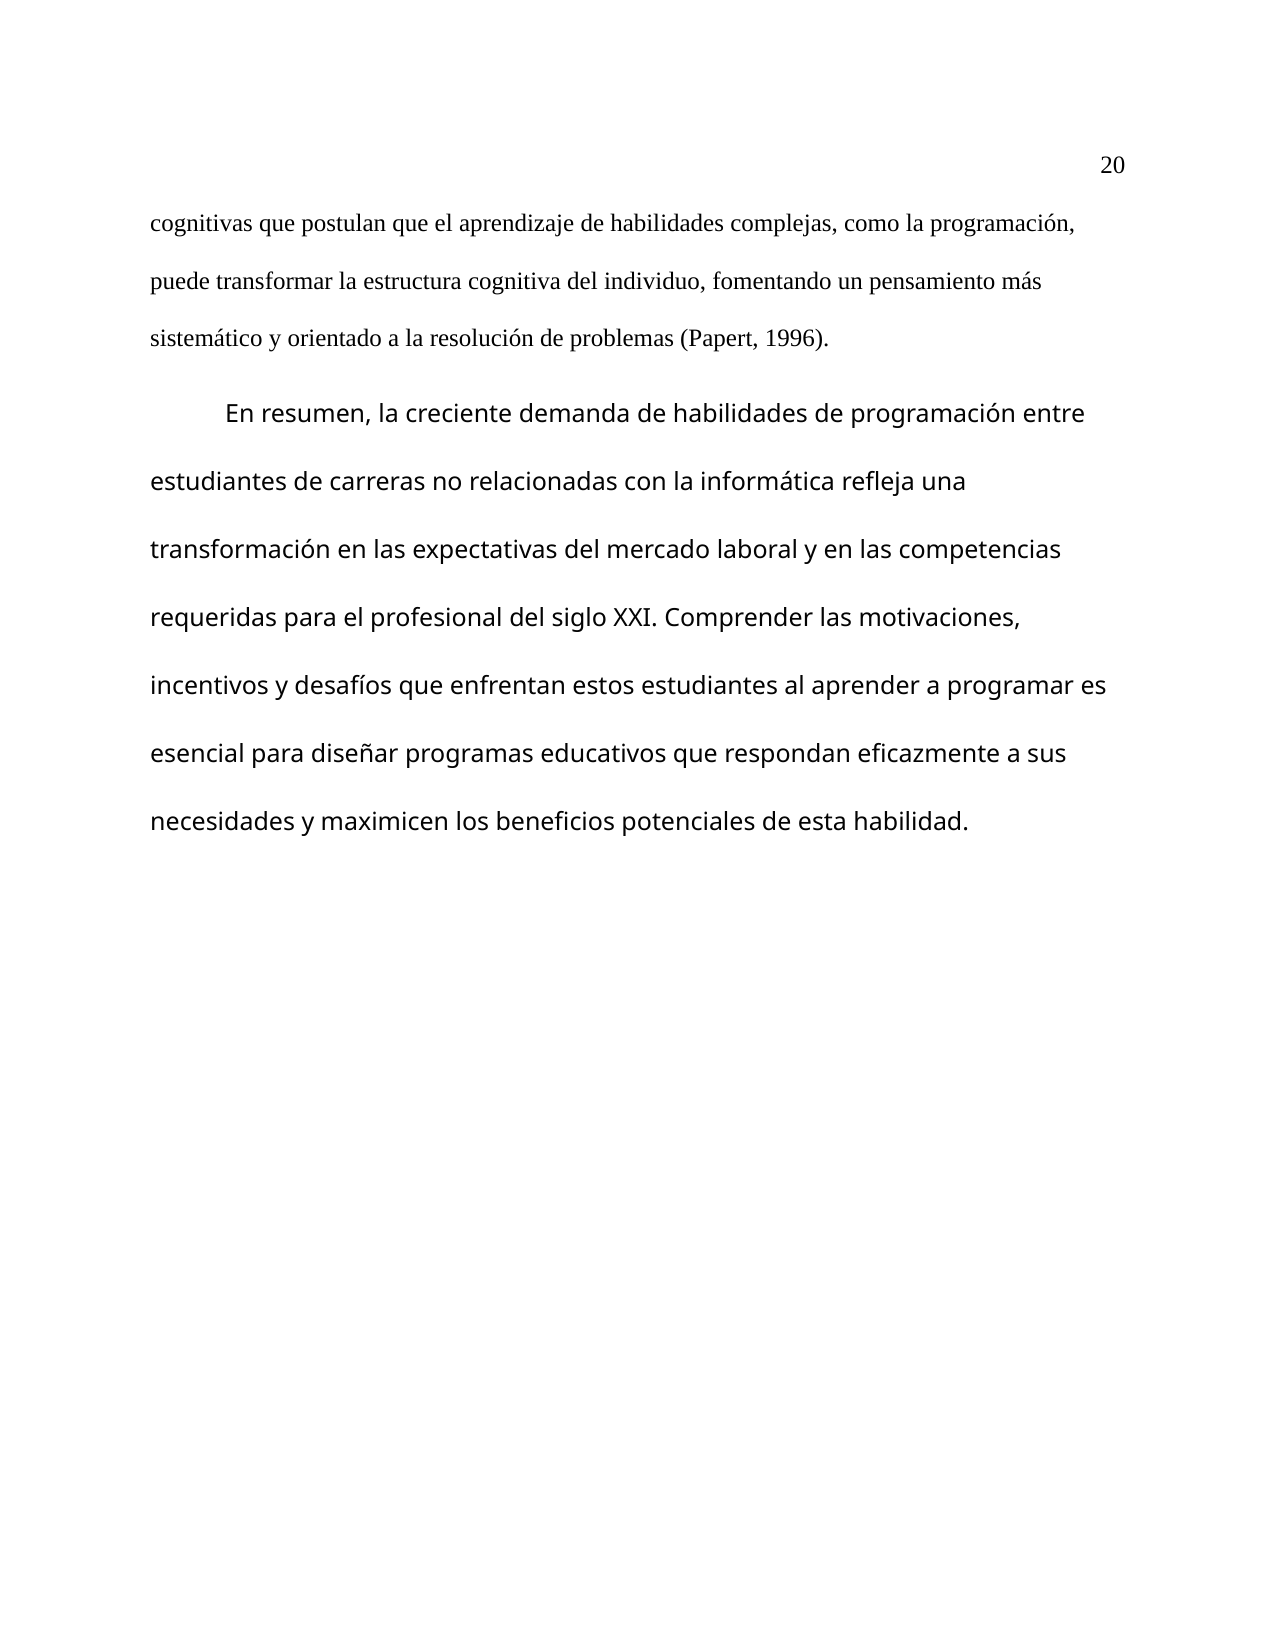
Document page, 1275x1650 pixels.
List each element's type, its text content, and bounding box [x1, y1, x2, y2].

text En resumen, la creciente demanda de habilidades de programación entre estudiantes de carreras no relacionadas con la informática refleja una transformación en las expectativas del mercado laboral y en las competencias requeridas para el profesional del siglo XXI. Comprender las motivaciones, incentivos y desafíos que enfrentan estos estudiantes al aprender a programar es esencial para diseñar programas educativos que respondan eficazmente a sus necesidades y maximicen los beneficios potenciales de esta habilidad. [150, 395, 1125, 838]
text cognitivas que postulan que el aprendizaje de habilidades complejas, como la programación, puede transformar la estructura cognitiva del individuo, fomentando un pensamiento más sistemático y orientado a la resolución de problemas (Papert, 1996). [150, 208, 1125, 352]
